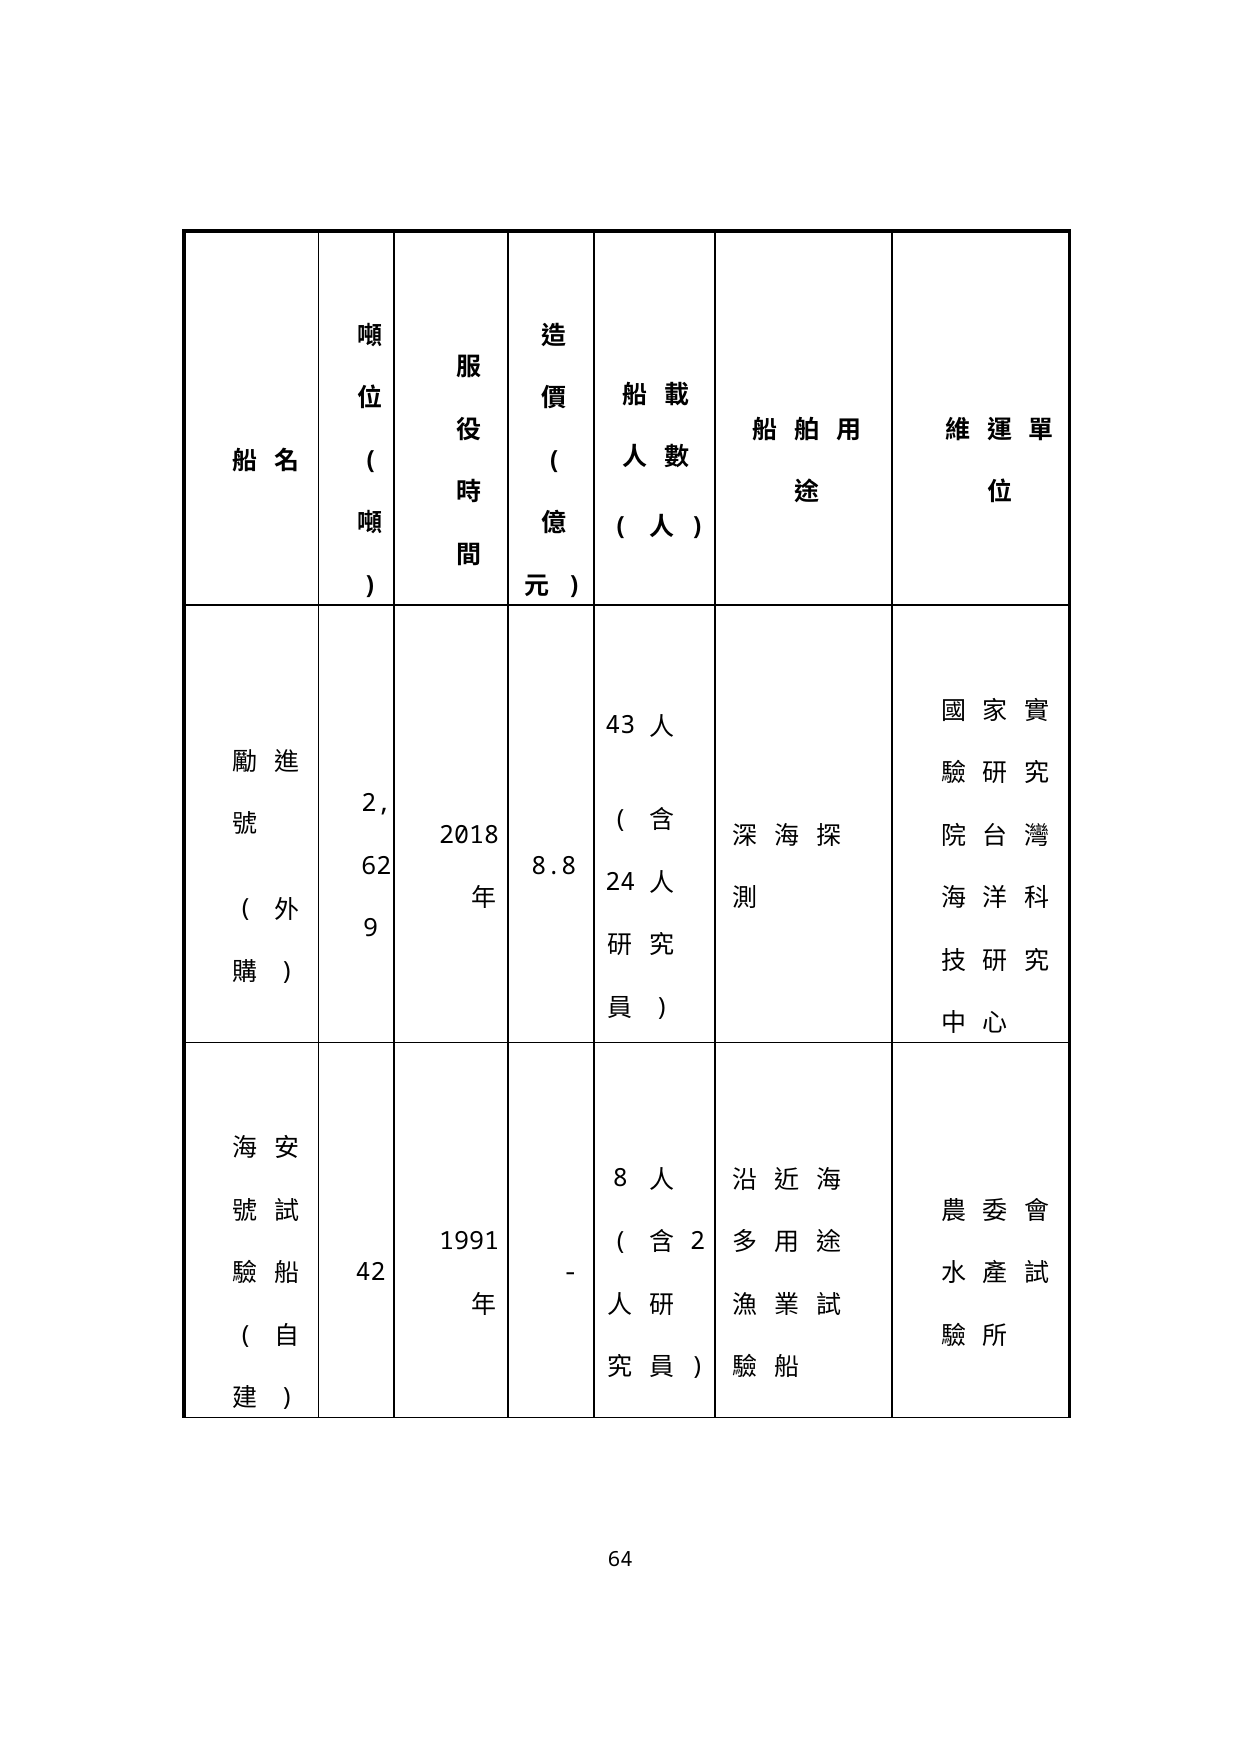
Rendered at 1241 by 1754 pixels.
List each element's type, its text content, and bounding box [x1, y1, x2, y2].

table_header 造價 (億元) [509, 233, 593, 604]
table_header 噸位 (噸) [319, 233, 393, 604]
table_cell 8人(含2人研究員) [595, 1043, 714, 1417]
table_cell 2018年 [395, 606, 507, 1042]
table_cell 43人 (含24人研究員) [595, 606, 714, 1042]
table_header 服役時間 [395, 233, 507, 604]
table_cell 農委會水產試驗所 [893, 1043, 1068, 1417]
table_header 船載人數 (人) [595, 233, 714, 604]
table_header 船名 [186, 233, 318, 604]
table_cell 勵進號 (外購) [186, 606, 318, 1042]
table_cell - [509, 1043, 593, 1417]
table_cell 8.8 [509, 606, 593, 1042]
table_cell 2,629 [319, 606, 393, 1042]
table_header 維運單位 [893, 233, 1068, 604]
table_cell 42 [319, 1043, 393, 1417]
table_cell 國家實驗研究院台灣海洋科技研究中心 [893, 606, 1068, 1042]
table_cell 1991年 [395, 1043, 507, 1417]
table_header 船舶用途 [716, 233, 891, 604]
table_cell 海安號試驗船(自建) [186, 1043, 318, 1417]
table_cell 沿近海多用途漁業試驗船 [716, 1043, 891, 1417]
table_cell 深海探測 [716, 606, 891, 1042]
